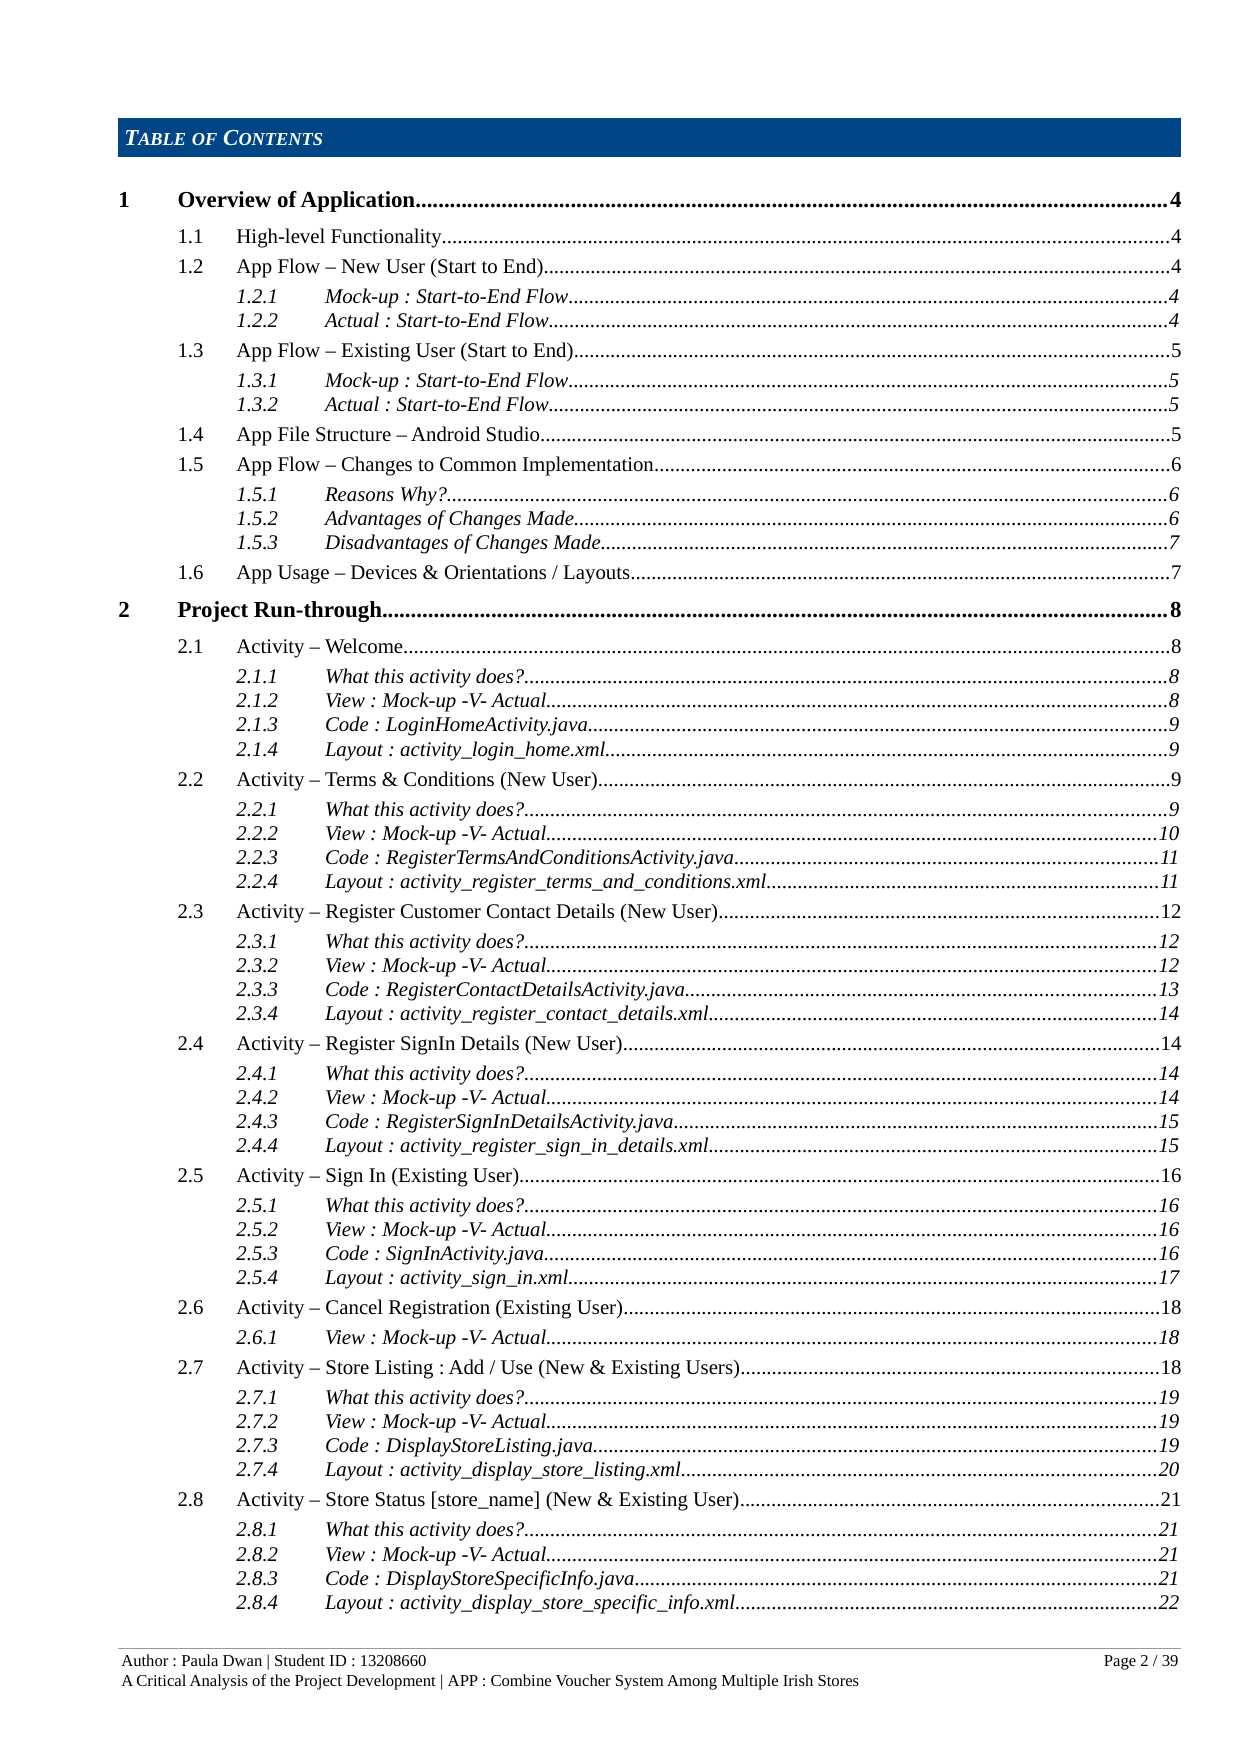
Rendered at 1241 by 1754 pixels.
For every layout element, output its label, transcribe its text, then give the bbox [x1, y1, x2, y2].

text 2.7.3 Code : DisplayStoreListing.java 19 [236, 1433, 1181, 1457]
text 2.5 Activity – Sign In (Existing User) 16 [177, 1163, 1181, 1187]
text 1.3.2 Actual : Start-to-End Flow 5 [236, 392, 1181, 416]
text 2.3.3 Code : RegisterContactDetailsActivity.java 13 [236, 977, 1181, 1001]
text 2.4.1 What this activity does? 14 [236, 1061, 1181, 1085]
text 2.5.3 Code : SignInActivity.java 16 [236, 1241, 1181, 1265]
text 2.3 Activity – Register Customer Contact Details (New User) 12 [177, 899, 1181, 923]
text 2.8.3 Code : DisplayStoreSpecificInfo.java 21 [236, 1566, 1181, 1589]
text 2.3.1 What this activity does? 12 [236, 929, 1181, 953]
text 2.3.2 View : Mock-up -V- Actual 12 [236, 953, 1181, 977]
text 2.7 Activity – Store Listing : Add / Use (New & Existing Users) 18 [177, 1355, 1181, 1379]
text 2.6.1 View : Mock-up -V- Actual 18 [236, 1325, 1181, 1349]
text 2.4 Activity – Register SignIn Details (New User) 14 [177, 1031, 1181, 1055]
text 2.1.3 Code : LoginHomeActivity.java 9 [236, 712, 1181, 736]
text 2.8 Activity – Store Status [store_name] (New & Existing User) 21 [177, 1487, 1181, 1511]
text 2.5.4 Layout : activity_sign_in.xml 17 [236, 1265, 1181, 1289]
text 2.6 Activity – Cancel Registration (Existing User) 18 [177, 1295, 1181, 1319]
text 2.8.1 What this activity does? 21 [236, 1517, 1181, 1541]
text 2.4.3 Code : RegisterSignInDetailsActivity.java 15 [236, 1109, 1181, 1133]
text 2.2 Activity – Terms & Conditions (New User) 9 [177, 766, 1181, 791]
text 2.8.2 View : Mock-up -V- Actual 21 [236, 1541, 1181, 1566]
text 1.4 App File Structure – Android Studio 5 [177, 422, 1181, 446]
text 1.2 App Flow – New User (Start to End) 4 [177, 254, 1181, 278]
text 1 Overview of Application 4 [118, 186, 1181, 212]
text 2.2.4 Layout : activity_register_terms_and_conditions.xml 11 [236, 869, 1181, 893]
text 2.5.2 View : Mock-up -V- Actual 16 [236, 1217, 1181, 1241]
text 2.7.1 What this activity does? 19 [236, 1385, 1181, 1409]
text 2.4.2 View : Mock-up -V- Actual 14 [236, 1085, 1181, 1109]
text 1.2.2 Actual : Start-to-End Flow 4 [236, 308, 1181, 332]
text 2.2.3 Code : RegisterTermsAndConditionsActivity.java 11 [236, 844, 1181, 869]
text 1.1 High-level Functionality 4 [177, 224, 1181, 248]
text 2.4.4 Layout : activity_register_sign_in_details.xml 15 [236, 1133, 1181, 1157]
text 2.2.1 What this activity does? 9 [236, 796, 1181, 821]
text 2 Project Run-through 8 [118, 596, 1181, 622]
text 2.2.2 View : Mock-up -V- Actual 10 [236, 821, 1181, 844]
text 2.3.4 Layout : activity_register_contact_details.xml 14 [236, 1001, 1181, 1025]
text 1.3 App Flow – Existing User (Start to End) 5 [177, 338, 1181, 362]
text 1.5 App Flow – Changes to Common Implementation 6 [177, 452, 1181, 476]
text 1.6 App Usage – Devices & Orientations / Layouts 7 [177, 560, 1181, 584]
text 1.5.3 Disadvantages of Changes Made 7 [236, 530, 1181, 554]
title Table of Contents [118, 119, 1181, 156]
text 2.7.2 View : Mock-up -V- Actual 19 [236, 1409, 1181, 1433]
text 2.1.1 What this activity does? 8 [236, 664, 1181, 688]
text 2.8.4 Layout : activity_display_store_specific_info.xml 22 [236, 1589, 1181, 1614]
text 1.3.1 Mock-up : Start-to-End Flow 5 [236, 368, 1181, 392]
text 1.5.2 Advantages of Changes Made 6 [236, 506, 1181, 530]
text 1.2.1 Mock-up : Start-to-End Flow 4 [236, 284, 1181, 308]
text 2.1.2 View : Mock-up -V- Actual 8 [236, 688, 1181, 712]
text 2.7.4 Layout : activity_display_store_listing.xml 20 [236, 1457, 1181, 1481]
text 1.5.1 Reasons Why? 6 [236, 482, 1181, 506]
text 2.5.1 What this activity does? 16 [236, 1193, 1181, 1217]
text 2.1 Activity – Welcome 8 [177, 634, 1181, 658]
text 2.1.4 Layout : activity_login_home.xml 9 [236, 736, 1181, 761]
